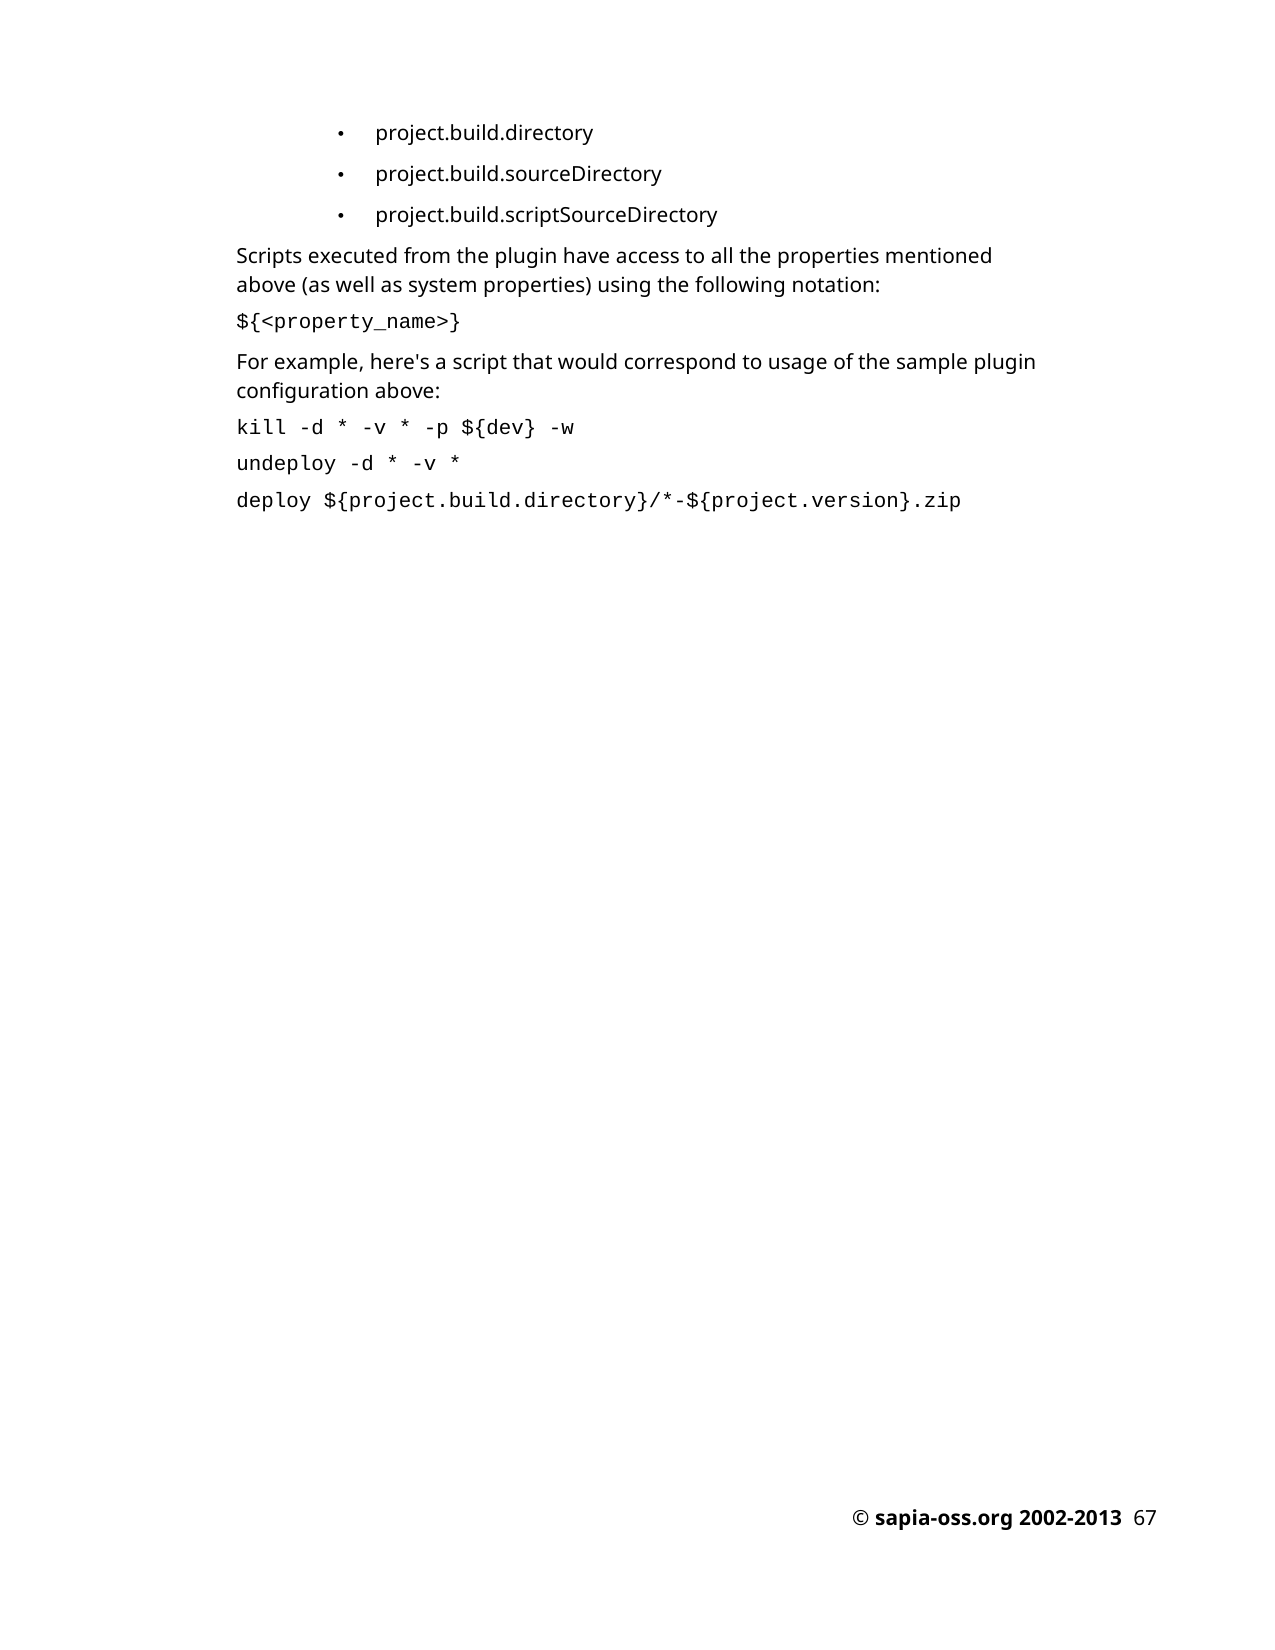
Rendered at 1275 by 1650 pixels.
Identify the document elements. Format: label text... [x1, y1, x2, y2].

text deploy ${project.build.directory}/*-${project.version}.zip [236, 490, 1039, 514]
text ${<property_name>} [236, 311, 1039, 335]
text Scripts executed from the plugin have access to all the properties mentioned above (as well as system properties) using the following notation: [236, 241, 1039, 298]
text kill -d * -v * -p ${dev} -w [236, 417, 1039, 441]
text For example, here's a script that would correspond to usage of the sample plugin configuration above: [236, 347, 1039, 404]
list project.build.scriptSourceDirectory [338, 200, 1157, 229]
text undeploy -d * -v * [236, 453, 1039, 477]
list project.build.sourceDirectory [338, 159, 1157, 188]
list project.build.directory [338, 118, 1157, 147]
